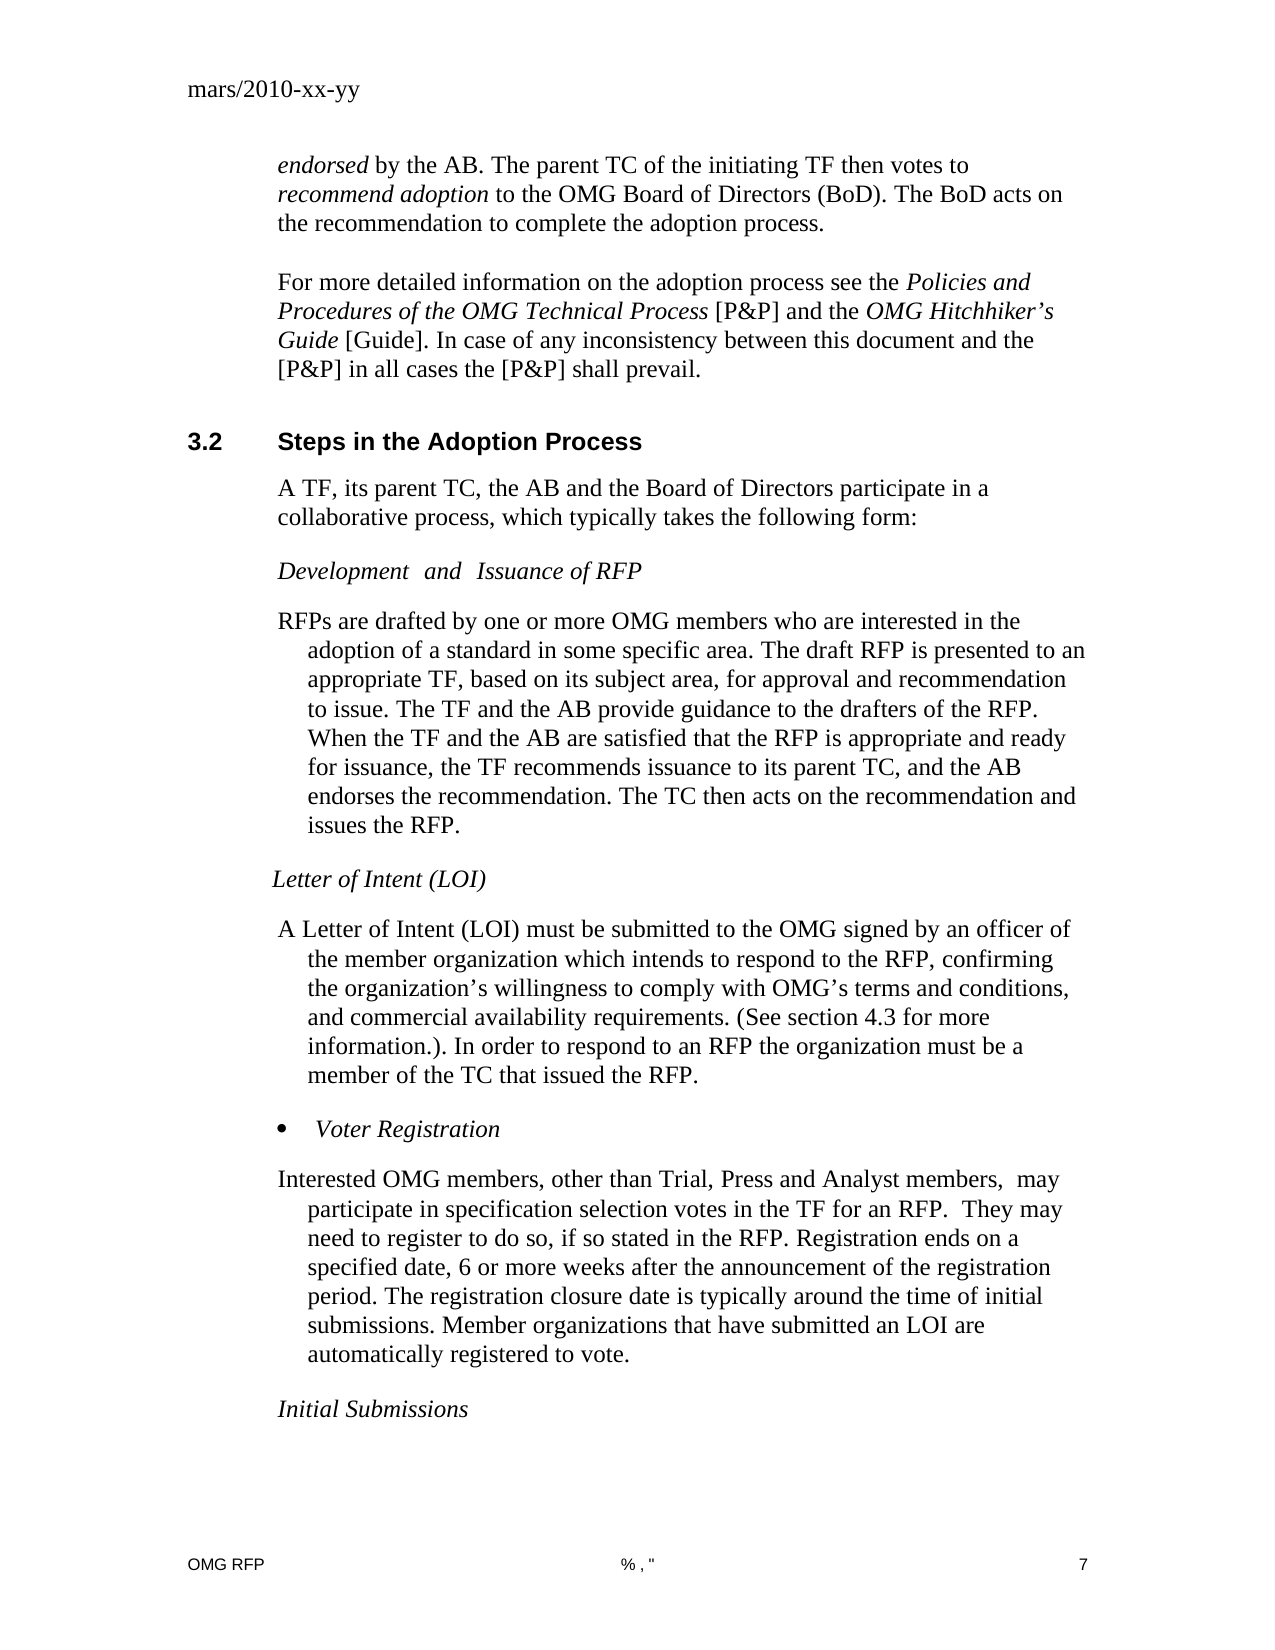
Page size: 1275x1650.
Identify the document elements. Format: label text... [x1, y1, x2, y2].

text RFPs are drafted by one or more OMG members who are interested in the adoption of a standard in some specific area. The draft RFP is presented to an appropriate TF, based on its subject area, for approval and recommendation to issue. The TF and the AB provide guidance to the drafters of the RFP. When the TF and the AB are satisfied that the RFP is appropriate and ready for issuance, the TF recommends issuance to its parent TC, and the AB endorses the recommendation. The TC then acts on the recommendation and issues the RFP. [277, 606, 1087, 839]
text A TF, its parent TC, the AB and the Board of Directors participate in a collaborative process, which typically takes the following form: [277, 473, 1087, 531]
text endorsed by the AB. The parent TC of the initiating TF then votes to recommend adoption to the OMG Board of Directors (BoD). The BoD acts on the recommendation to complete the adoption process. [277, 150, 1087, 237]
subtitle Steps in the Adoption Process [187, 427, 1087, 456]
text Development and Issuance of RFP [277, 556, 1087, 585]
text Interested OMG members, other than Trial, Press and Analyst members, may participate in specification selection votes in the TF for an RFP. They may need to register to do so, if so stated in the RFP. Registration ends on a specified date, 6 or more weeks after the announcement of the registration period. The registration closure date is typically around the time of initial submissions. Member organizations that have submitted an LOI are automatically registered to vote. [277, 1164, 1087, 1369]
text A Letter of Intent (LOI) must be submitted to the OMG signed by an officer of the member organization which intends to respond to the RFP, confirming the organization’s willingness to comply with OMG’s terms and conditions, and commercial availability requirements. (See section 4.3 for more information.). In order to respond to an RFP the organization must be a member of the TC that issued the RFP. [277, 914, 1087, 1089]
list Voter Registration [277, 1114, 1087, 1144]
text Initial Submissions [277, 1394, 1087, 1423]
text For more detailed information on the adoption process see the Policies and Procedures of the OMG Technical Process [P&P] and the OMG Hitchhiker’s Guide [Guide]. In case of any inconsistency between this document and the [P&P] in all cases the [P&P] shall prevail. [277, 267, 1087, 383]
text Letter of Intent (LOI) [272, 864, 1087, 894]
